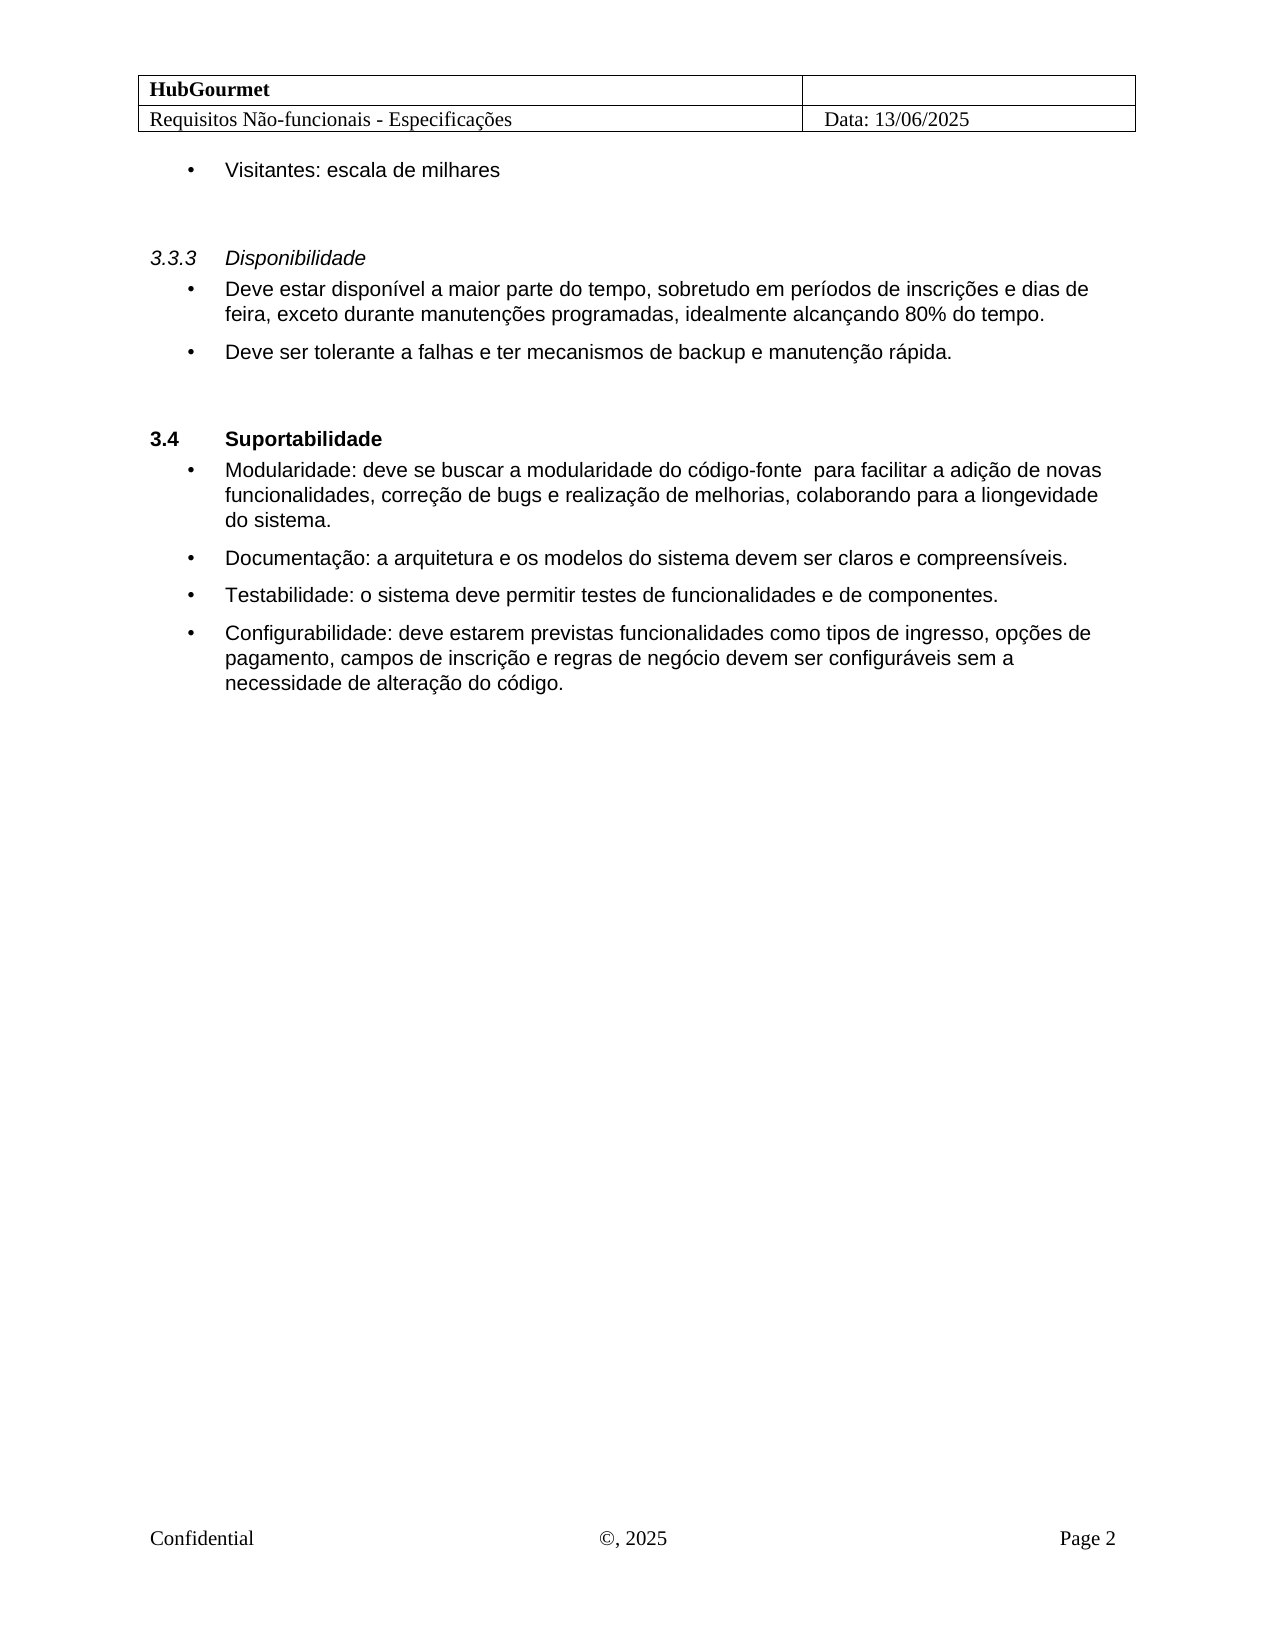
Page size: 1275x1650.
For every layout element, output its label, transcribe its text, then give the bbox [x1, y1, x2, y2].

subtitle Suportabilidade [150, 426, 1125, 451]
list Configurabilidade: deve estarem previstas funcionalidades como tipos de ingresso, opções de pagamento, campos de inscrição e regras de negócio devem ser configuráveis sem a necessidade de alteração do código. [187, 620, 1125, 695]
list Testabilidade: o sistema deve permitir testes de funcionalidades e de componentes. [187, 582, 1125, 607]
list Deve ser tolerante a falhas e ter mecanismos de backup e manutenção rápida. [187, 338, 1125, 363]
subtitle Disponibilidade [150, 245, 1125, 270]
list Visitantes: escala de milhares [187, 157, 1125, 182]
list Modularidade: deve se buscar a modularidade do código-fonte para facilitar a adição de novas funcionalidades, correção de bugs e realização de melhorias, colaborando para a liongevidade do sistema. [187, 457, 1125, 532]
list Deve estar disponível a maior parte do tempo, sobretudo em períodos de inscrições e dias de feira, exceto durante manutenções programadas, idealmente alcançando 80% do tempo. [187, 276, 1125, 326]
list Documentação: a arquitetura e os modelos do sistema devem ser claros e compreensíveis. [187, 545, 1125, 570]
